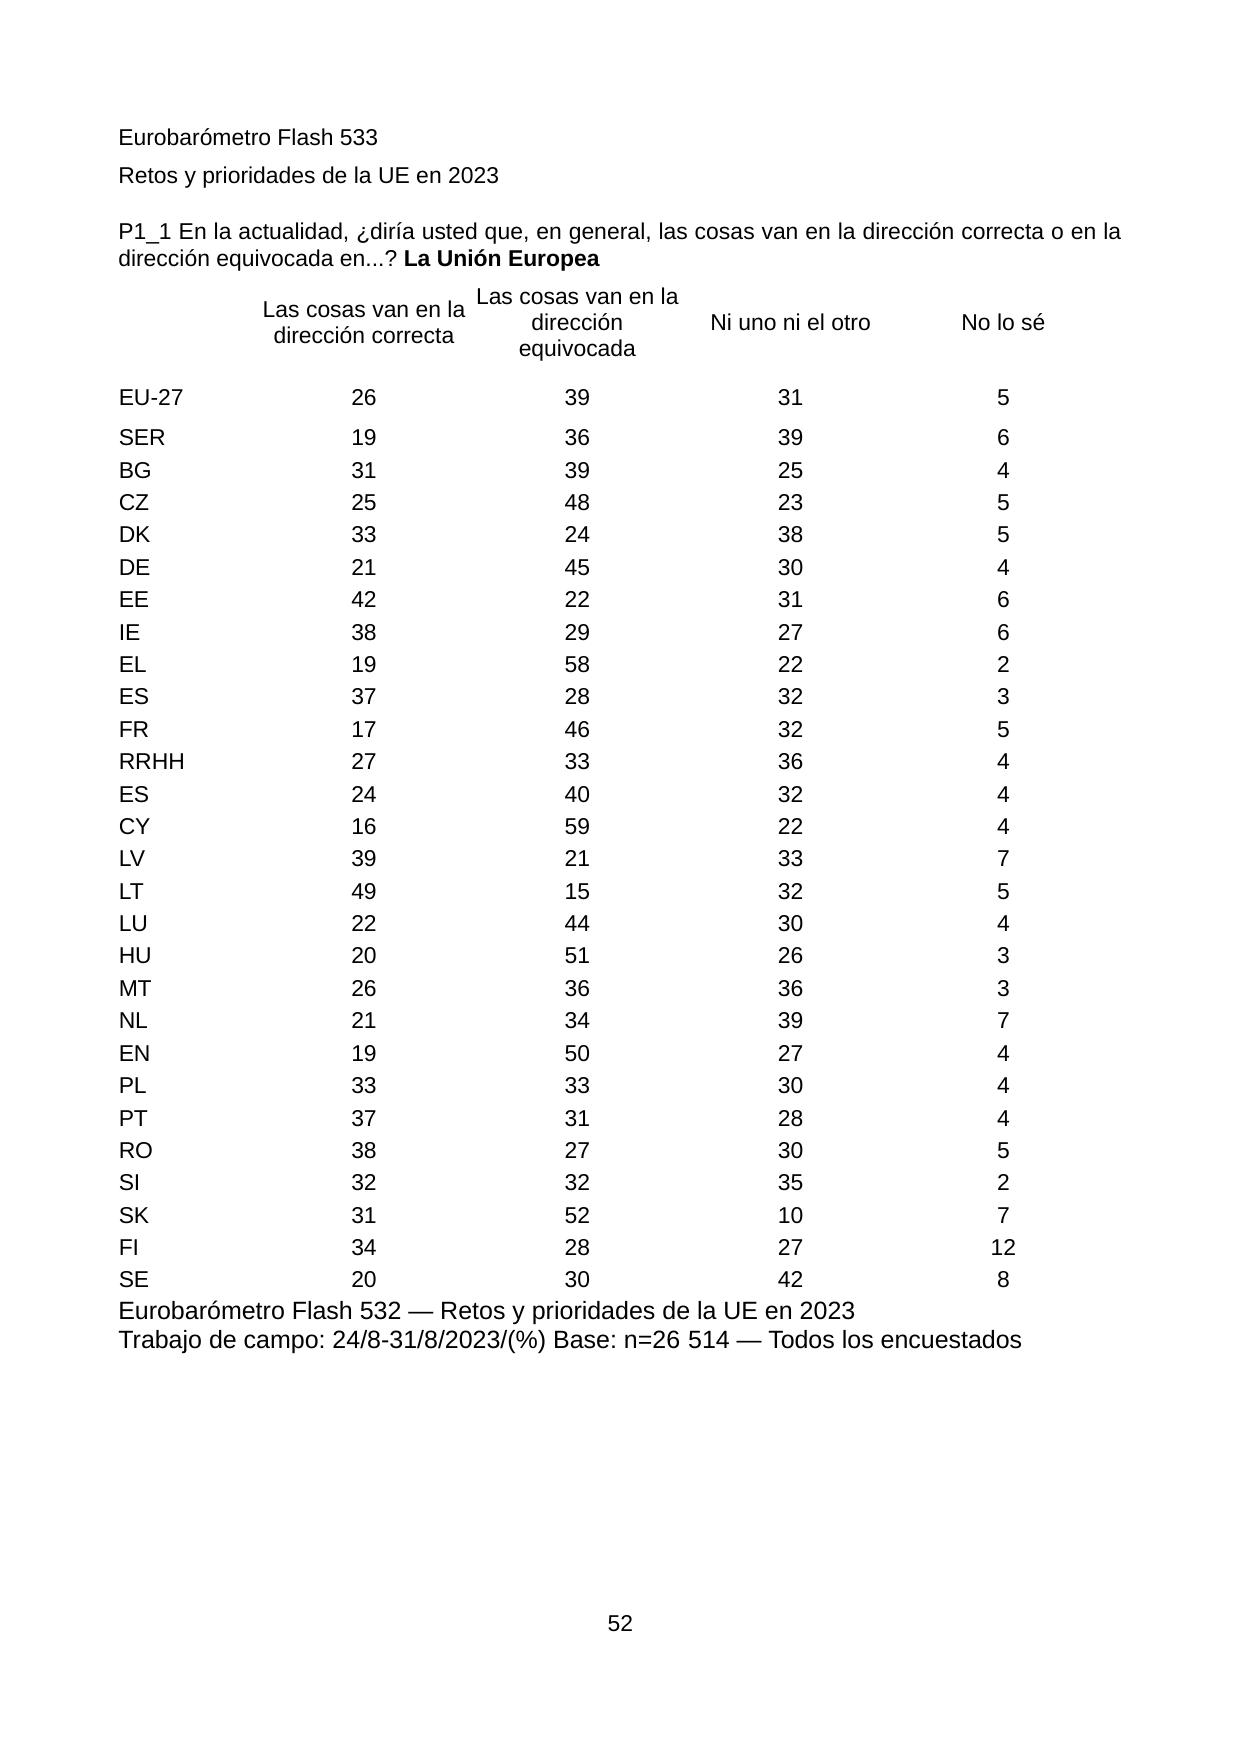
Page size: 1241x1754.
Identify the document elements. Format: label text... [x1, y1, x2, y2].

table_cell 32 [684, 778, 897, 810]
table_cell 22 [684, 810, 897, 842]
table_header Las cosas van en la dirección correcta [257, 271, 470, 373]
table_cell 38 [684, 518, 897, 551]
table_header [116, 271, 257, 373]
table_cell 5 [897, 713, 1109, 745]
table_cell 27 [684, 616, 897, 648]
table_cell 2 [897, 1166, 1109, 1199]
table_header Las cosas van en la dirección equivocada [470, 271, 684, 373]
table_cell 3 [897, 680, 1109, 713]
table_cell 22 [470, 583, 684, 616]
table_cell 35 [684, 1166, 897, 1199]
table_cell 28 [470, 680, 684, 713]
table_cell 21 [470, 842, 684, 875]
table_cell LT [116, 875, 257, 907]
table_cell 30 [470, 1264, 684, 1296]
table_cell 25 [684, 454, 897, 486]
table_cell 36 [470, 972, 684, 1004]
table_cell 34 [470, 1004, 684, 1037]
table_cell 31 [470, 1101, 684, 1134]
table_cell 20 [257, 940, 470, 972]
table_cell 2 [897, 648, 1109, 680]
table_cell 38 [257, 616, 470, 648]
table_cell 27 [470, 1134, 684, 1166]
table_cell 21 [257, 551, 470, 583]
table_cell 30 [684, 907, 897, 939]
table_cell 4 [897, 1037, 1109, 1069]
table_cell NL [116, 1004, 257, 1037]
table_cell IE [116, 616, 257, 648]
table_cell HU [116, 940, 257, 972]
table_cell 10 [684, 1199, 897, 1231]
table_cell 48 [470, 486, 684, 518]
table_cell 42 [257, 583, 470, 616]
table_cell 15 [470, 875, 684, 907]
table_cell 58 [470, 648, 684, 680]
table_cell 36 [684, 745, 897, 777]
table_cell 6 [897, 583, 1109, 616]
table_cell 17 [257, 713, 470, 745]
table_cell 4 [897, 1069, 1109, 1101]
table_cell 31 [684, 583, 897, 616]
table_cell CY [116, 810, 257, 842]
table_cell 32 [470, 1166, 684, 1199]
table_cell PT [116, 1101, 257, 1134]
table_cell 32 [257, 1166, 470, 1199]
table_cell 5 [897, 518, 1109, 551]
table_cell SER [116, 421, 257, 453]
table_cell 19 [257, 648, 470, 680]
table_cell EE [116, 583, 257, 616]
table_cell 33 [470, 1069, 684, 1101]
table_cell 49 [257, 875, 470, 907]
table_cell 6 [897, 421, 1109, 453]
table_cell SE [116, 1264, 257, 1296]
text P1_1 En la actualidad, ¿diría usted que, en general, las cosas van en la dirección correcta o en la dirección equivocada en...? La Unión Europea [118, 218, 1122, 271]
table_cell 45 [470, 551, 684, 583]
table_cell DE [116, 551, 257, 583]
table_cell FI [116, 1231, 257, 1263]
table_cell 6 [897, 616, 1109, 648]
table_cell 27 [684, 1037, 897, 1069]
table_cell BG [116, 454, 257, 486]
table_cell 19 [257, 1037, 470, 1069]
table_cell 39 [684, 421, 897, 453]
table_cell 4 [897, 907, 1109, 939]
table_cell 29 [470, 616, 684, 648]
table_cell 27 [684, 1231, 897, 1263]
table_cell 28 [684, 1101, 897, 1134]
table_cell PL [116, 1069, 257, 1101]
table_cell 30 [684, 1134, 897, 1166]
table_cell 38 [257, 1134, 470, 1166]
table_cell 26 [257, 374, 470, 421]
table_cell 33 [257, 1069, 470, 1101]
table_cell 32 [684, 680, 897, 713]
text Eurobarómetro Flash 532 — Retos y prioridades de la UE en 2023 [118, 1296, 1122, 1324]
table_cell 44 [470, 907, 684, 939]
table_cell 40 [470, 778, 684, 810]
table_cell 20 [257, 1264, 470, 1296]
table_cell 7 [897, 842, 1109, 875]
table_cell EL [116, 648, 257, 680]
table_cell DK [116, 518, 257, 551]
table_cell 5 [897, 374, 1109, 421]
table_cell ES [116, 680, 257, 713]
table_cell 31 [684, 374, 897, 421]
table_cell 5 [897, 875, 1109, 907]
table_cell 4 [897, 745, 1109, 777]
table_cell SK [116, 1199, 257, 1231]
table_cell 39 [470, 374, 684, 421]
table_cell 24 [470, 518, 684, 551]
table_cell EN [116, 1037, 257, 1069]
table_cell 16 [257, 810, 470, 842]
table_cell EU-27 [116, 374, 257, 421]
table_cell 23 [684, 486, 897, 518]
table_header Ni uno ni el otro [684, 271, 897, 373]
table_cell 4 [897, 454, 1109, 486]
table_cell 25 [257, 486, 470, 518]
table_cell 8 [897, 1264, 1109, 1296]
table_cell 30 [684, 551, 897, 583]
table_cell 32 [684, 875, 897, 907]
table_cell LU [116, 907, 257, 939]
table_cell 4 [897, 551, 1109, 583]
table_cell 39 [257, 842, 470, 875]
table_cell LV [116, 842, 257, 875]
table_cell 27 [257, 745, 470, 777]
table_header No lo sé [897, 271, 1109, 373]
table_cell 50 [470, 1037, 684, 1069]
table_cell 33 [257, 518, 470, 551]
table_cell 3 [897, 940, 1109, 972]
table_cell 12 [897, 1231, 1109, 1263]
table_cell 5 [897, 1134, 1109, 1166]
table_cell 4 [897, 778, 1109, 810]
table_cell 7 [897, 1199, 1109, 1231]
table_cell 5 [897, 486, 1109, 518]
table_cell RO [116, 1134, 257, 1166]
table_cell 26 [257, 972, 470, 1004]
table_cell 42 [684, 1264, 897, 1296]
table_cell 26 [684, 940, 897, 972]
table_cell 4 [897, 810, 1109, 842]
table_cell 22 [684, 648, 897, 680]
table_cell 32 [684, 713, 897, 745]
table_cell 34 [257, 1231, 470, 1263]
table_cell RRHH [116, 745, 257, 777]
table_cell 39 [684, 1004, 897, 1037]
table_cell MT [116, 972, 257, 1004]
table_cell SI [116, 1166, 257, 1199]
table_cell 37 [257, 680, 470, 713]
table_cell 46 [470, 713, 684, 745]
table_cell 52 [470, 1199, 684, 1231]
table_cell 22 [257, 907, 470, 939]
table_cell 51 [470, 940, 684, 972]
table_cell 30 [684, 1069, 897, 1101]
table_cell 24 [257, 778, 470, 810]
table_cell ES [116, 778, 257, 810]
table_cell 28 [470, 1231, 684, 1263]
table_cell 37 [257, 1101, 470, 1134]
table_cell 19 [257, 421, 470, 453]
table_cell 31 [257, 1199, 470, 1231]
table_cell 36 [684, 972, 897, 1004]
text Trabajo de campo: 24/8-31/8/2023/(%) Base: n=26 514 — Todos los encuestados [118, 1324, 1122, 1353]
table_cell CZ [116, 486, 257, 518]
table_cell 39 [470, 454, 684, 486]
table_cell 36 [470, 421, 684, 453]
table_cell 33 [470, 745, 684, 777]
table_cell 59 [470, 810, 684, 842]
table_cell 4 [897, 1101, 1109, 1134]
table_cell 21 [257, 1004, 470, 1037]
table_cell 3 [897, 972, 1109, 1004]
table_cell 31 [257, 454, 470, 486]
table_cell FR [116, 713, 257, 745]
table_cell 7 [897, 1004, 1109, 1037]
table_cell 33 [684, 842, 897, 875]
